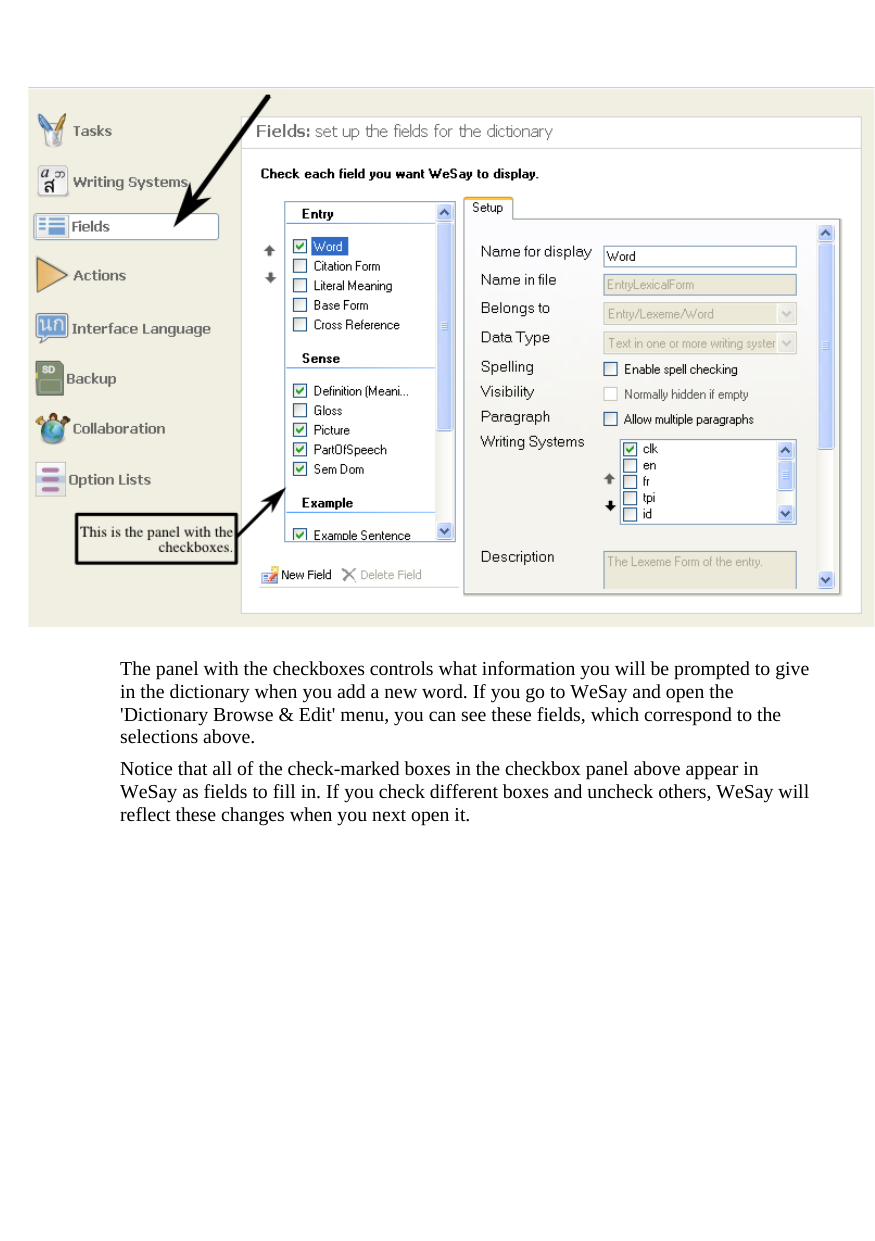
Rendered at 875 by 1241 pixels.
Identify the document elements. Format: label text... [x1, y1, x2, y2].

picture [28, 87, 875, 627]
text Notice that all of the check-marked boxes in the checkbox panel above appear in WeSay as fields to fill in. If you check different boxes and uncheck others, WeSay will reflect these changes when you next open it. [120, 757, 814, 826]
text The panel with the checkboxes controls what information you will be prompted to give in the dictionary when you add a new word. If you go to WeSay and open the 'Dictionary Browse & Edit' menu, you can see these fields, which correspond to the selections above. [120, 627, 814, 748]
